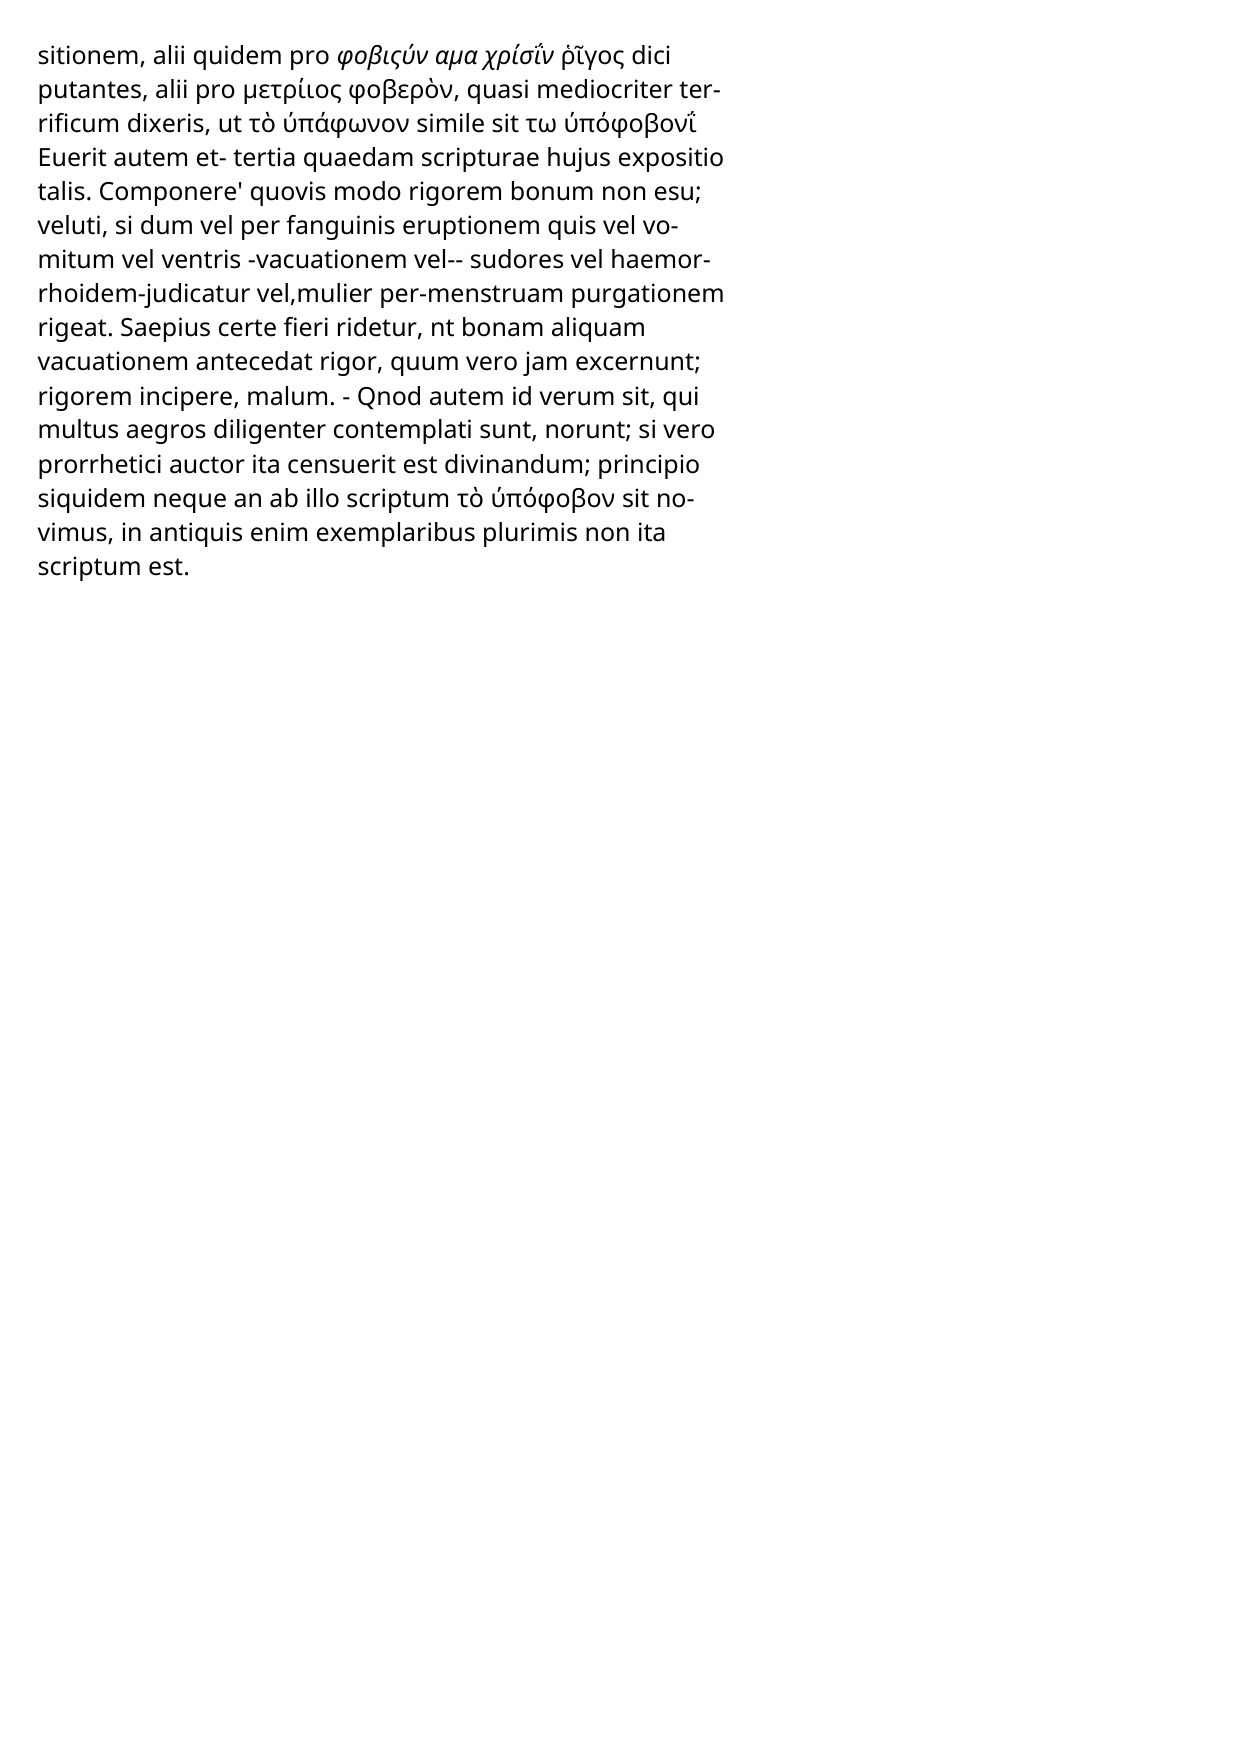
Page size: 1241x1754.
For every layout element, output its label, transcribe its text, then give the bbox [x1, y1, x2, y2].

text sitionem, alii quidem pro φοβιςύν αμα χρίσΐν ῥῖγος dici putantes, alii pro μετρίιος φοβερὸν, quasi mediocriter ter- rificum dixeris, ut τὸ ύπάφωνον simile sit τω ύπόφοβονΐ Euerit autem et- tertia quaedam scripturae hujus expositio talis. Componere' quovis modo rigorem bonum non esu; veluti, si dum vel per fanguinis eruptionem quis vel vo- mitum vel ventris -vacuationem vel-- sudores vel haemor- rhoidem-judicatur vel,mulier per-menstruam purgationem rigeat. Saepius certe fieri ridetur, nt bonam aliquam vacuationem antecedat rigor, quum vero jam excernunt; rigorem incipere, malum. - Qnod autem id verum sit, qui multus aegros diligenter contemplati sunt, norunt; si vero prorrhetici auctor ita censuerit est divinandum; principio siquidem neque an ab illo scriptum τὸ ύπόφοβον sit no- vimus, in antiquis enim exemplaribus plurimis non ita scriptum est. [37, 37, 1203, 582]
